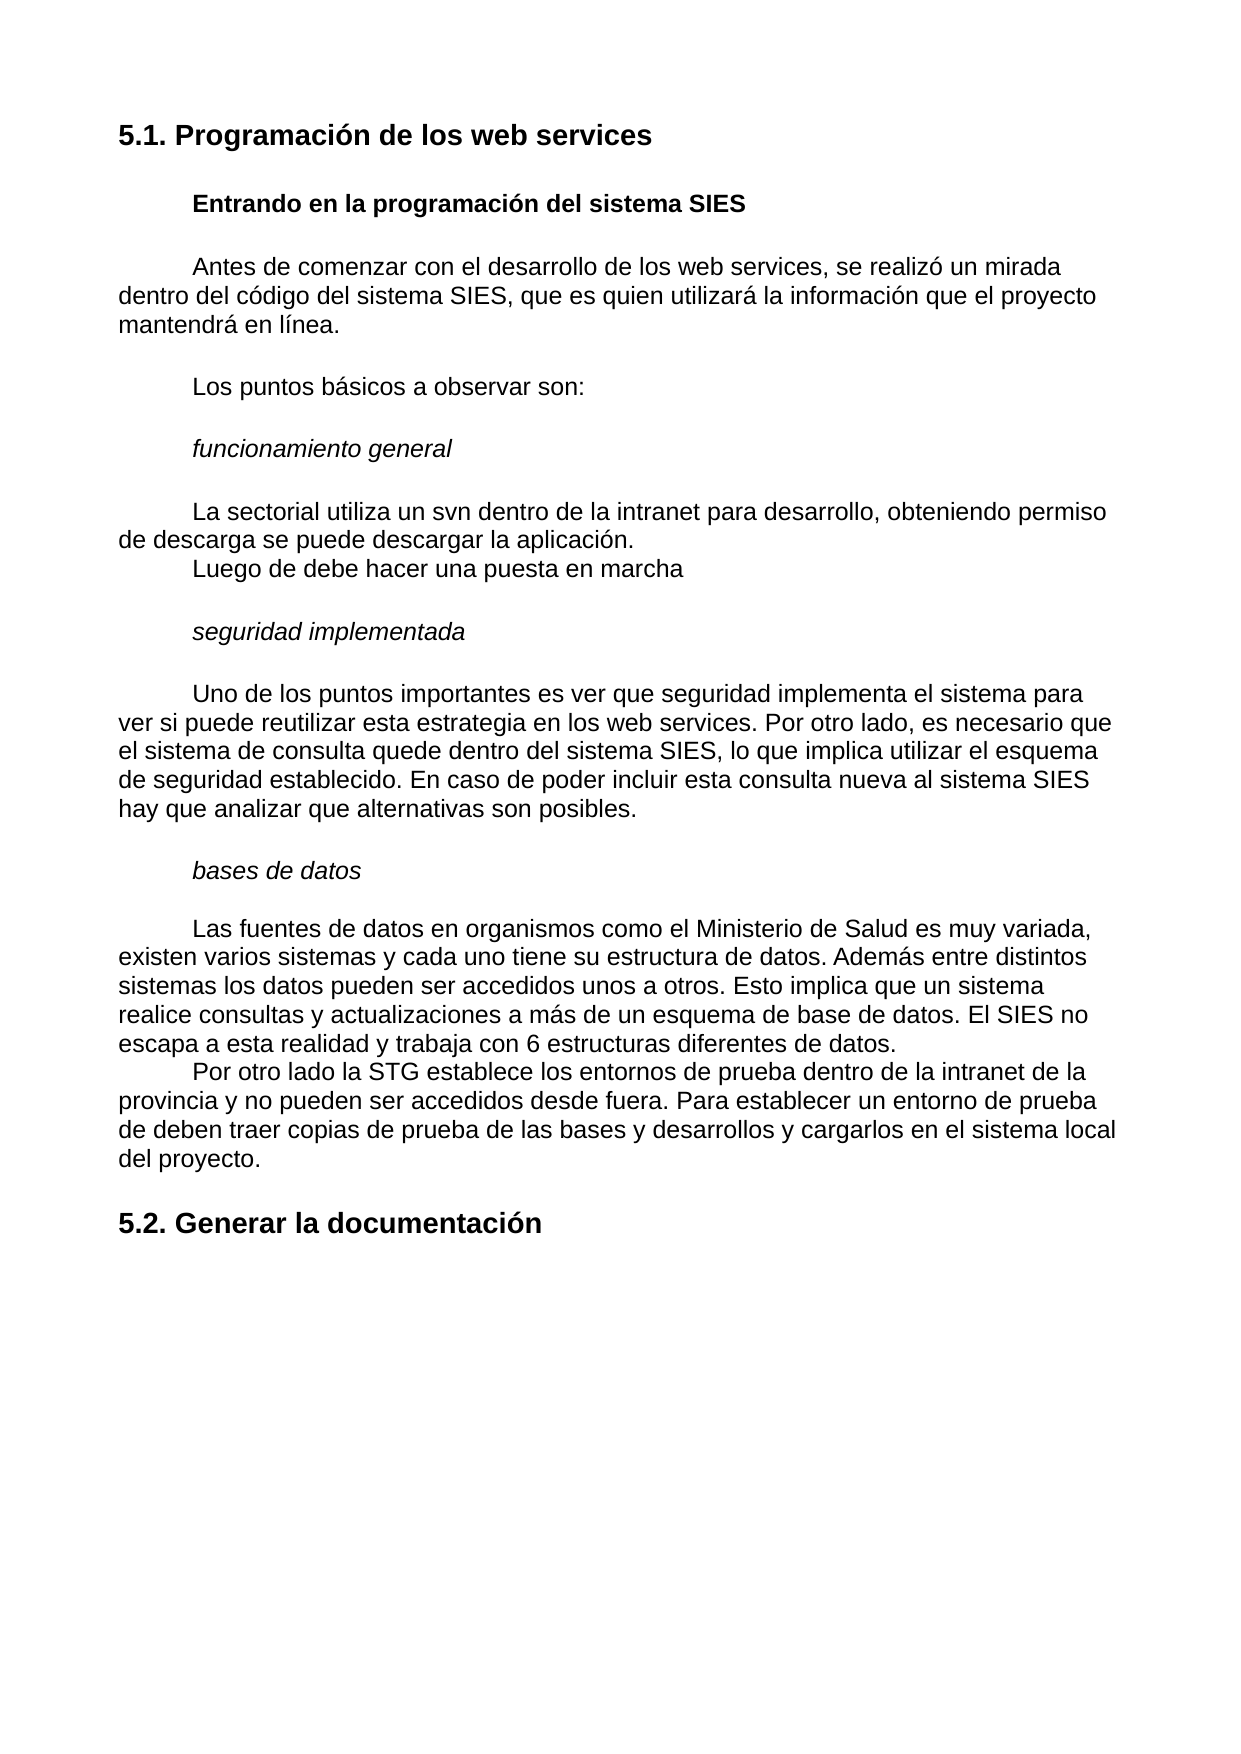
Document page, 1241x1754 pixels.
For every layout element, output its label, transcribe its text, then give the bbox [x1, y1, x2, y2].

text Las fuentes de datos en organismos como el Ministerio de Salud es muy variada, existen varios sistemas y cada uno tiene su estructura de datos. Además entre distintos sistemas los datos pueden ser accedidos unos a otros. Esto implica que un sistema realice consultas y actualizaciones a más de un esquema de base de datos. El SIES no escapa a esta realidad y trabaja con 6 estructuras diferentes de datos. [118, 913, 1122, 1057]
text Los puntos básicos a observar son: [118, 372, 1122, 401]
text 5.2. Generar la documentación [118, 1206, 1122, 1239]
text seguridad implementada [118, 616, 1122, 645]
text funcionamiento general [118, 434, 1122, 463]
text 5.1. Programación de los web services [118, 118, 1122, 152]
text La sectorial utiliza un svn dentro de la intranet para desarrollo, obteniendo permiso de descarga se puede descargar la aplicación. [118, 497, 1122, 554]
text Por otro lado la STG establece los entornos de prueba dentro de la intranet de la provincia y no pueden ser accedidos desde fuera. Para establecer un entorno de prueba de deben traer copias de prueba de las bases y desarrollos y cargarlos en el sistema local del proyecto. [118, 1057, 1122, 1172]
text Uno de los puntos importantes es ver que seguridad implementa el sistema para ver si puede reutilizar esta estrategia en los web services. Por otro lado, es necesario que el sistema de consulta quede dentro del sistema SIES, lo que implica utilizar el esquema de seguridad establecido. En caso de poder incluir esta consulta nueva al sistema SIES hay que analizar que alternativas son posibles. [118, 679, 1122, 822]
text Luego de debe hacer una puesta en marcha [118, 554, 1122, 583]
text bases de datos [118, 856, 1122, 885]
text Antes de comenzar con el desarrollo de los web services, se realizó un mirada dentro del código del sistema SIES, que es quien utilizará la información que el proyecto mantendrá en línea. [118, 252, 1122, 338]
text Entrando en la programación del sistema SIES [118, 185, 1122, 219]
